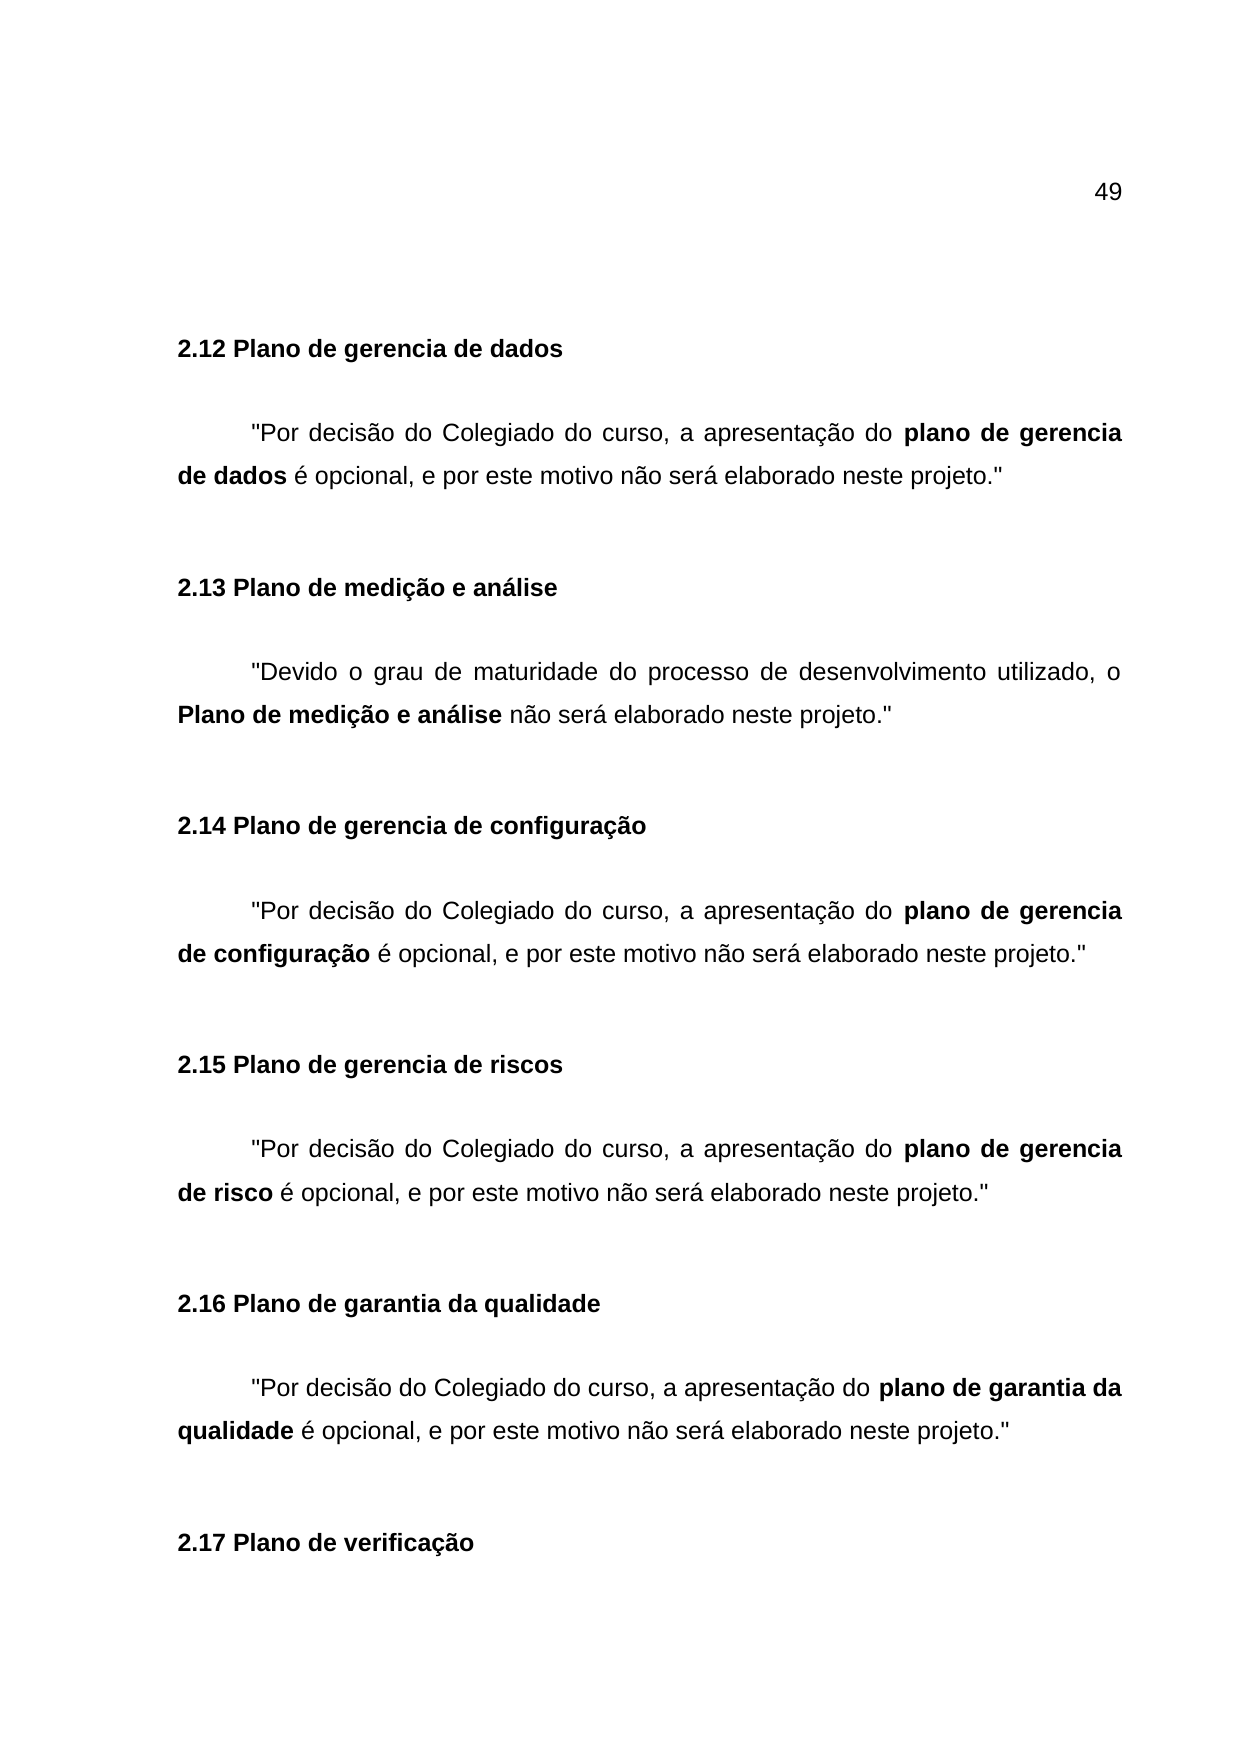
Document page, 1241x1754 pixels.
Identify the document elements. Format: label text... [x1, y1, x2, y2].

subtitle 2.13 Plano de medição e análise [177, 573, 1122, 601]
text "Por decisão do Colegiado do curso, a apresentação do plano de gerencia de dados é opcional, e por este motivo não será elaborado neste projeto." [177, 418, 1122, 490]
subtitle 2.16 Plano de garantia da qualidade [177, 1289, 1122, 1318]
subtitle 2.17 Plano de verificação [177, 1528, 1122, 1556]
text "Por decisão do Colegiado do curso, a apresentação do plano de garantia da qualidade é opcional, e por este motivo não será elaborado neste projeto." [177, 1373, 1122, 1445]
text "Por decisão do Colegiado do curso, a apresentação do plano de gerencia de configuração é opcional, e por este motivo não será elaborado neste projeto." [177, 896, 1122, 968]
subtitle 2.14 Plano de gerencia de configuração [177, 811, 1122, 840]
subtitle 2.15 Plano de gerencia de riscos [177, 1050, 1122, 1079]
text "Devido o grau de maturidade do processo de desenvolvimento utilizado, o Plano de medição e análise não será elaborado neste projeto." [177, 657, 1122, 729]
subtitle 2.12 Plano de gerencia de dados [177, 334, 1122, 363]
text "Por decisão do Colegiado do curso, a apresentação do plano de gerencia de risco é opcional, e por este motivo não será elaborado neste projeto." [177, 1134, 1122, 1206]
